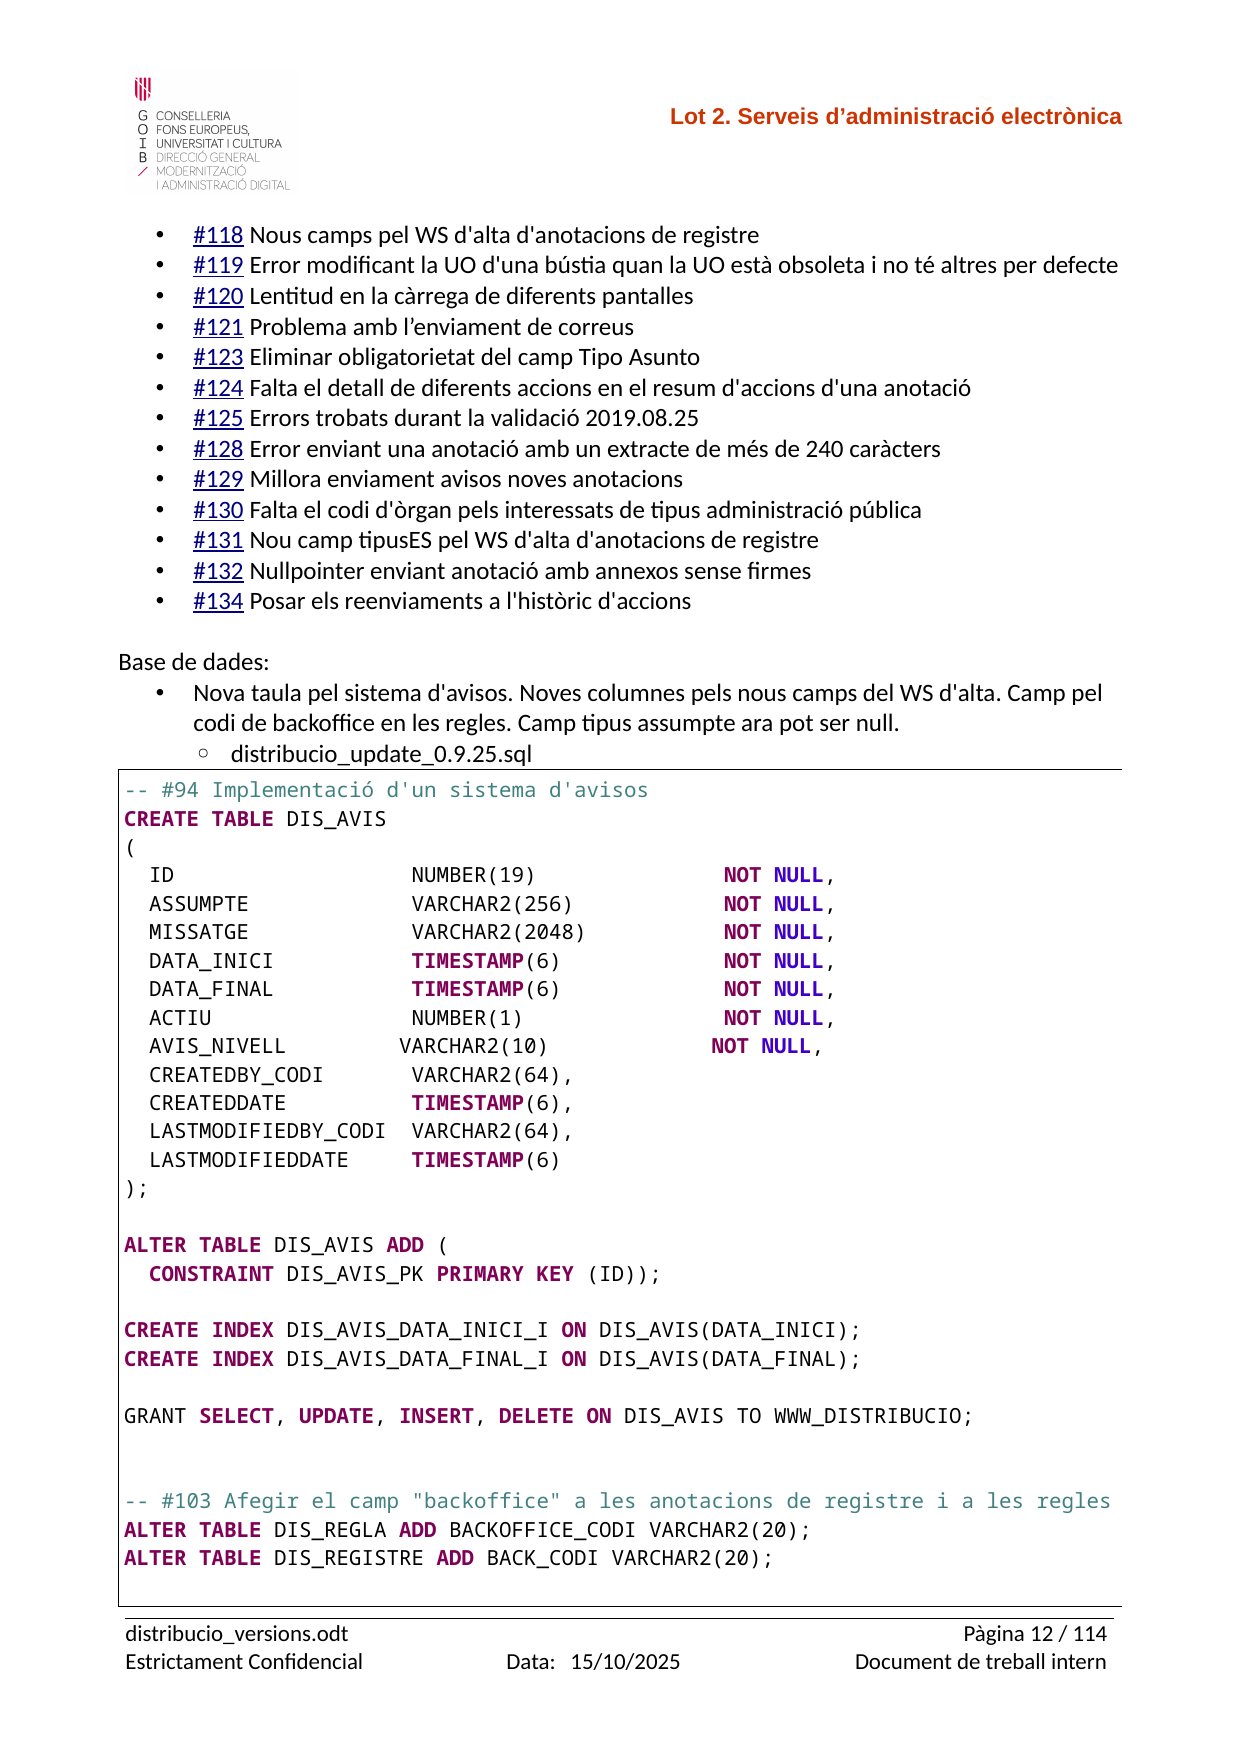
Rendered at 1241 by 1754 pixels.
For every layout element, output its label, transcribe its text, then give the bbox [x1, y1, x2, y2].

list #128 Error enviant una anotació amb un extracte de més de 240 caràcters [156, 433, 1122, 463]
list #120 Lentitud en la càrrega de diferents pantalles [156, 280, 1122, 311]
list #131 Nou camp tipusES pel WS d'alta d'anotacions de registre [156, 524, 1122, 555]
list #123 Eliminar obligatorietat del camp Tipo Asunto [156, 341, 1122, 372]
list #130 Falta el codi d'òrgan pels interessats de tipus administració pública [156, 494, 1122, 524]
list #124 Falta el detall de diferents accions en el resum d'accions d'una anotació [156, 372, 1122, 402]
picture [126, 70, 299, 197]
list #121 Problema amb l’enviament de correus [156, 311, 1122, 341]
list Nova taula pel sistema d'avisos. Noves columnes pels nous camps del WS d'alta. Camp pel codi de backoffice en les regles. Camp tipus assumpte ara pot ser null. [156, 677, 1122, 738]
list #129 Millora enviament avisos noves anotacions [156, 463, 1122, 494]
list #134 Posar els reenviaments a l'històric d'accions [156, 585, 1122, 616]
table_header -- #94 Implementació d'un sistema d'avisos CREATE TABLE DIS_AVIS ( ID NUMBER(19) NOT NULL, ASSUMPTE VARCHAR2(256) NOT NULL, MISSATGE VARCHAR2(2048) NOT NULL, DATA_INICI TIMESTAMP(6) NOT NULL, DATA_FINAL TIMESTAMP(6) NOT NULL, ACTIU NUMBER(1) NOT NULL, AVIS_NIVELL VARCHAR2(10) NOT NULL, CREATEDBY_CODI VARCHAR2(64), CREATEDDATE TIMESTAMP(6), LASTMODIFIEDBY_CODI VARCHAR2(64), LASTMODIFIEDDATE TIMESTAMP(6) ); ALTER TABLE DIS_AVIS ADD ( CONSTRAINT DIS_AVIS_PK PRIMARY KEY (ID)); CREATE INDEX DIS_AVIS_DATA_INICI_I ON DIS_AVIS(DATA_INICI); CREATE INDEX DIS_AVIS_DATA_FINAL_I ON DIS_AVIS(DATA_FINAL); GRANT SELECT, UPDATE, INSERT, DELETE ON DIS_AVIS TO WWW_DISTRIBUCIO; -- #103 Afegir el camp "backoffice" a les anotacions de registre i a les regles ALTER TABLE DIS_REGLA ADD BACKOFFICE_CODI VARCHAR2(20); ALTER TABLE DIS_REGISTRE ADD BACK_CODI VARCHAR2(20); [119, 770, 1122, 1606]
list #132 Nullpointer enviant anotació amb annexos sense firmes [156, 555, 1122, 585]
list #125 Errors trobats durant la validació 2019.08.25 [156, 402, 1122, 433]
list #118 Nous camps pel WS d'alta d'anotacions de registre [156, 219, 1122, 250]
list #119 Error modificant la UO d'una bústia quan la UO està obsoleta i no té altres per defecte [156, 250, 1122, 280]
text Base de dades: [118, 646, 1122, 677]
list distribucio_update_0.9.25.sql [193, 738, 1122, 768]
